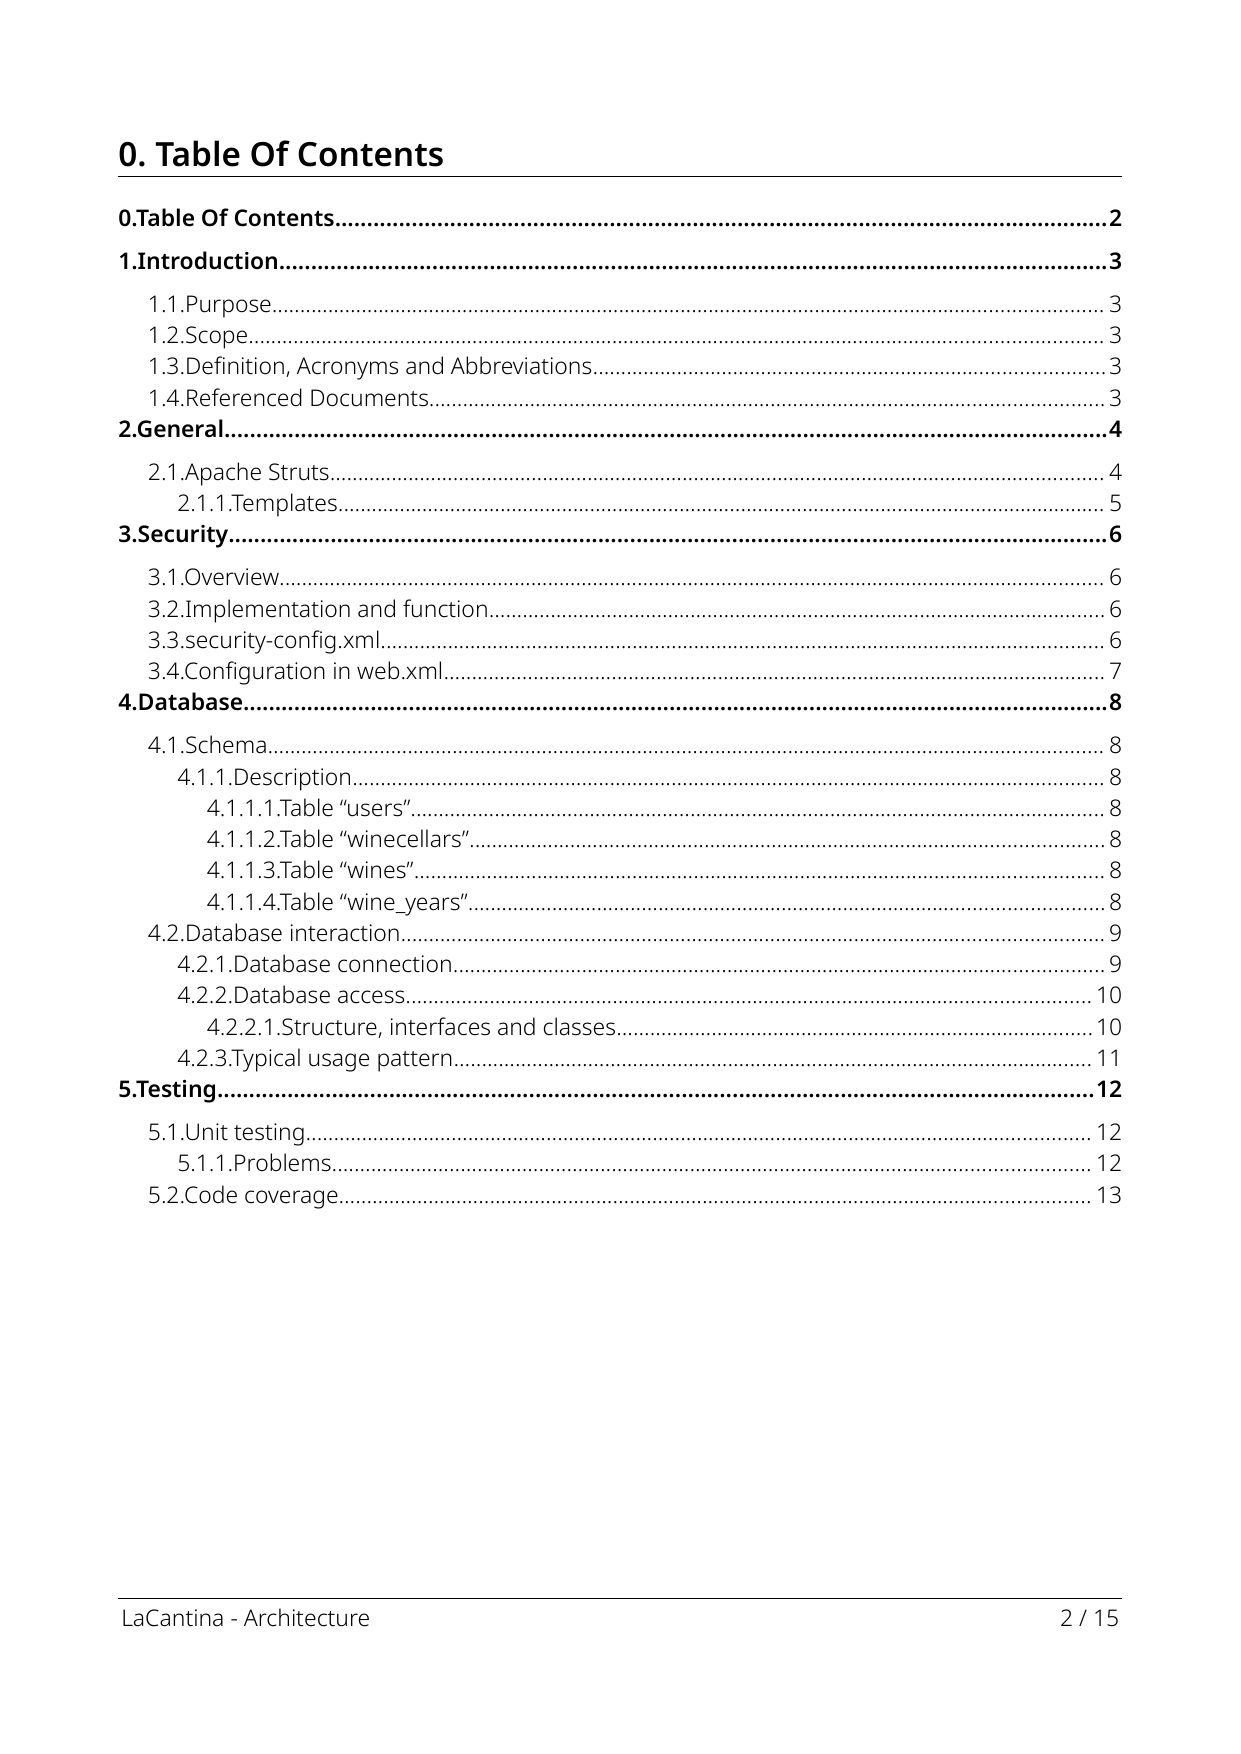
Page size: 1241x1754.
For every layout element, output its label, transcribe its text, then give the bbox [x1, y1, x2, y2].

text 0.Table Of Contents 2 [118, 202, 1122, 233]
text 4.1.Schema 8 [148, 729, 1122, 761]
text 3.1.Overview 6 [148, 561, 1122, 593]
text 3.2.Implementation and function 6 [148, 593, 1122, 624]
text 4.2.2.Database access 10 [177, 979, 1122, 1011]
text 4.1.1.1.Table “users” 8 [207, 792, 1122, 823]
subtitle Table Of Contents [118, 131, 1122, 176]
text 5.Testing 12 [118, 1073, 1122, 1104]
text 5.1.Unit testing 12 [148, 1116, 1122, 1147]
text 1.Introduction 3 [118, 245, 1122, 276]
text 4.2.1.Database connection 9 [177, 948, 1122, 979]
text 4.1.1.Description 8 [177, 761, 1122, 792]
text 4.1.1.3.Table “wines” 8 [207, 854, 1122, 886]
text 5.2.Code coverage 13 [148, 1179, 1122, 1210]
text 3.Security 6 [118, 518, 1122, 549]
text 4.Database 8 [118, 686, 1122, 718]
text 1.2.Scope 3 [148, 319, 1122, 350]
text 2.General 4 [118, 413, 1122, 444]
text 4.2.3.Typical usage pattern 11 [177, 1042, 1122, 1073]
text 2.1.Apache Struts 4 [148, 456, 1122, 487]
text 1.4.Referenced Documents 3 [148, 382, 1122, 413]
text 2.1.1.Templates 5 [177, 487, 1122, 518]
text 1.3.Definition, Acronyms and Abbreviations 3 [148, 350, 1122, 382]
text 3.3.security-config.xml 6 [148, 624, 1122, 655]
text 4.2.2.1.Structure, interfaces and classes 10 [207, 1011, 1122, 1042]
text 3.4.Configuration in web.xml 7 [148, 655, 1122, 686]
text 4.1.1.2.Table “winecellars” 8 [207, 823, 1122, 854]
text 4.2.Database interaction 9 [148, 917, 1122, 948]
text 4.1.1.4.Table “wine_years” 8 [207, 886, 1122, 917]
text 5.1.1.Problems 12 [177, 1147, 1122, 1179]
text 1.1.Purpose 3 [148, 288, 1122, 319]
